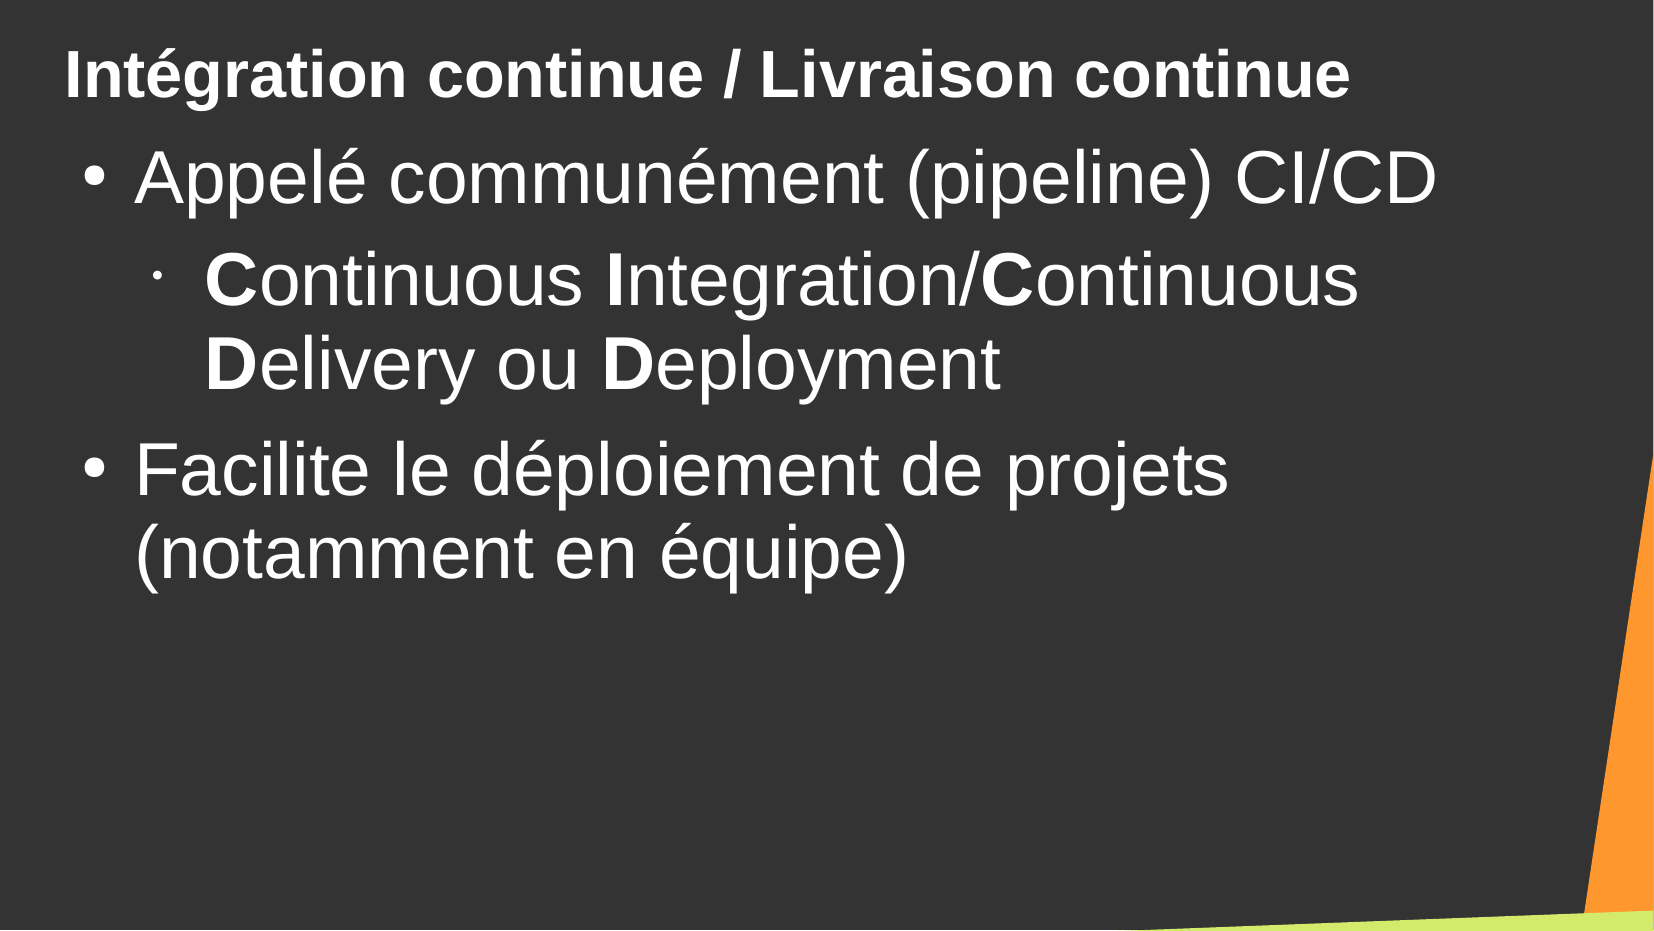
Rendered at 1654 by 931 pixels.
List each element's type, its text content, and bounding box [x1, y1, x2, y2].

list Appelé communément (pipeline) CI/CD Continuous Integration/Continuous Delivery ou Deployment Facilite le déploiement de projets (notamment en équipe) [63, 135, 1542, 851]
title Intégration continue / Livraison continue [64, 37, 1388, 115]
text_box [1118, 449, 1654, 931]
